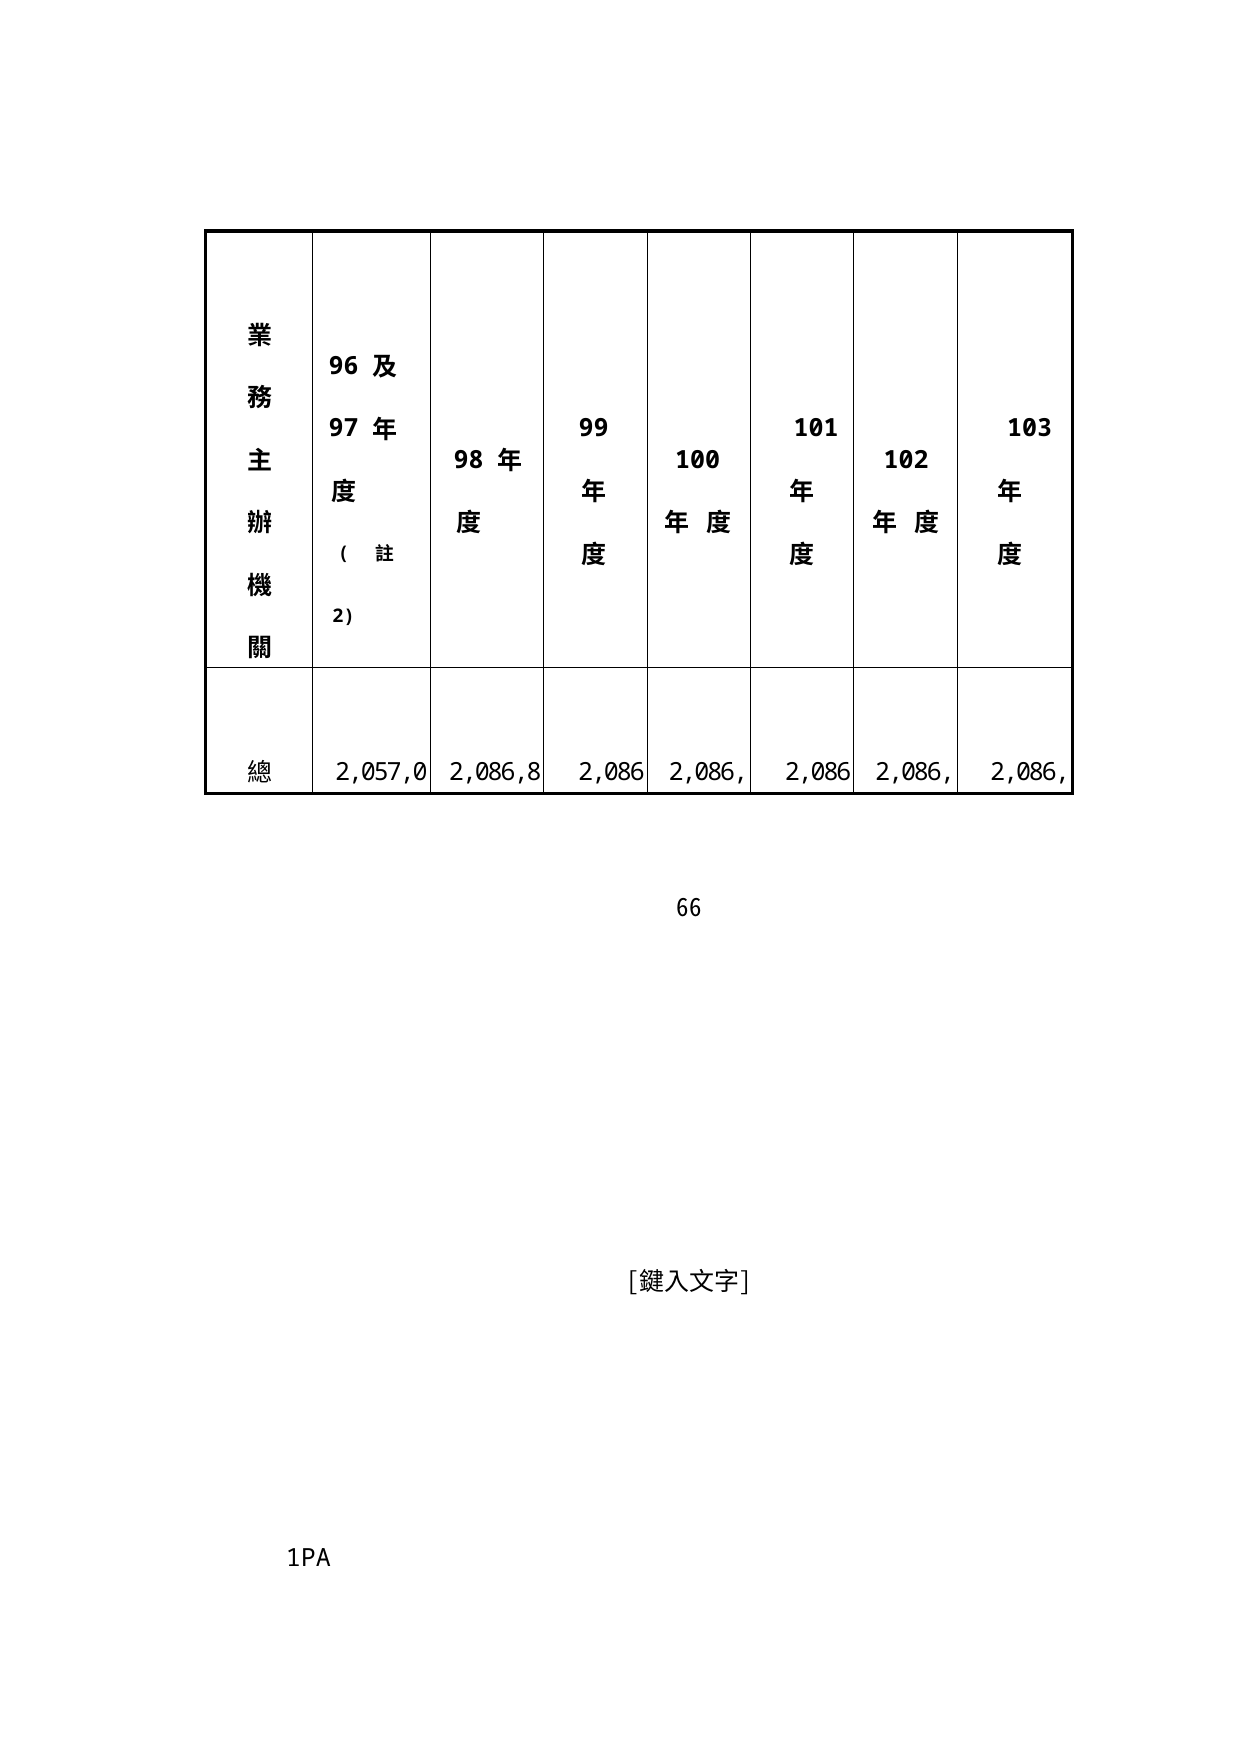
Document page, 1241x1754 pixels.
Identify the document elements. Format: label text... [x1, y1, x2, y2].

table_cell 2,057,0 [313, 668, 430, 792]
table_header 96及97年度(註2) [313, 233, 430, 667]
table_cell 總 [207, 668, 312, 792]
table_cell 2,086 [751, 668, 853, 792]
table_header 業務主辦機關 [207, 233, 312, 667]
table_header 102年度 [854, 233, 957, 667]
table_header 98年度 [431, 233, 543, 667]
table_cell 2,086 [544, 668, 647, 792]
table_header 101年度 [751, 233, 853, 667]
table_cell 2,086,8 [431, 668, 543, 792]
table_cell 2,086, [958, 668, 1071, 792]
table_header 99年度 [544, 233, 647, 667]
table_cell 2,086, [854, 668, 957, 792]
table_cell 2,086, [648, 668, 750, 792]
table_header 100年度 [648, 233, 750, 667]
table_header 103年度 [958, 233, 1071, 667]
